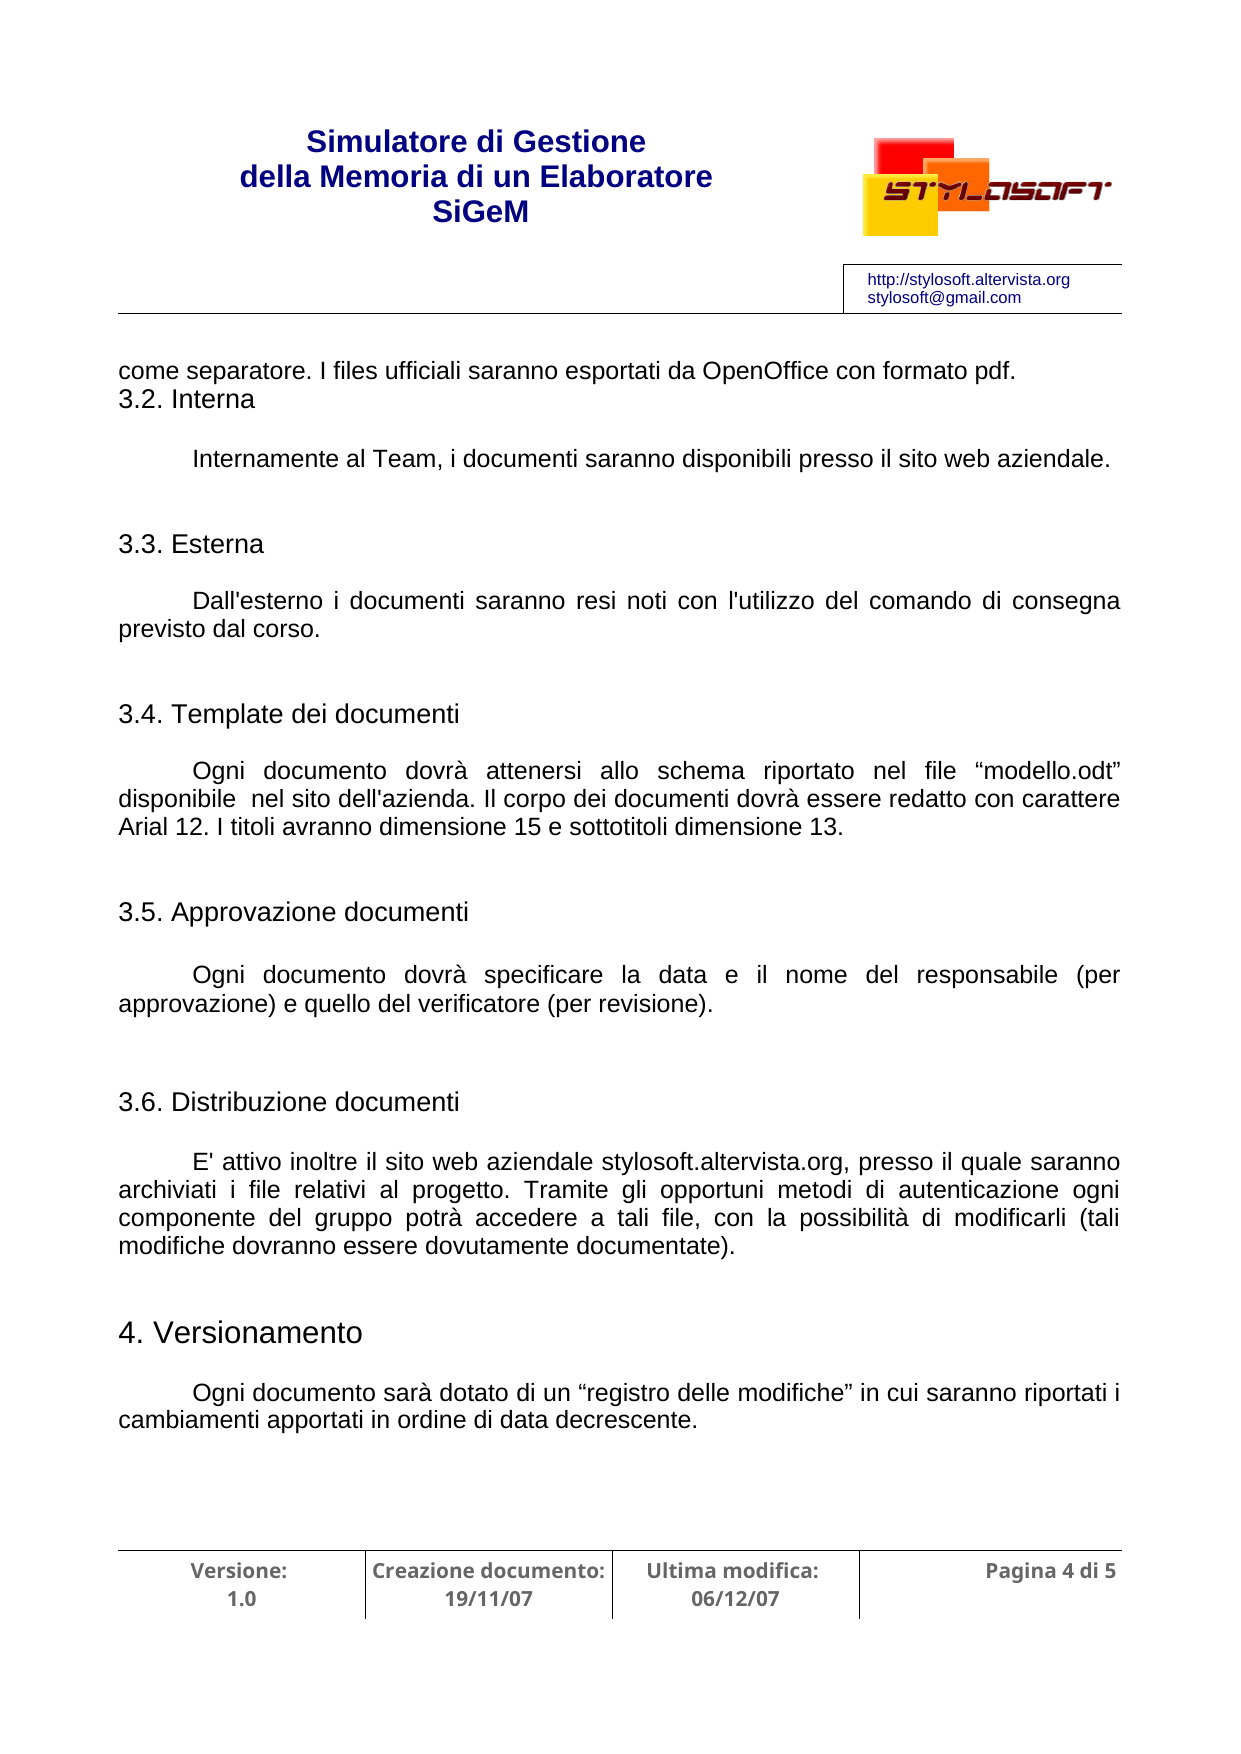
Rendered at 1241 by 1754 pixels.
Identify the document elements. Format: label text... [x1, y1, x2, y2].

text 3.5. Approvazione documenti [118, 897, 1122, 927]
text 3.4. Template dei documenti [118, 699, 1122, 729]
text come separatore. I files ufficiali saranno esportati da OpenOffice con formato pdf. [118, 357, 1122, 384]
text 3.2. Interna [118, 384, 1122, 415]
text Internamente al Team, i documenti saranno disponibili presso il sito web aziendale. [118, 443, 1122, 473]
text 3.6. Distribuzione documenti [118, 1087, 1122, 1118]
text E' attivo inoltre il sito web aziendale stylosoft.altervista.org, presso il quale saranno archiviati i file relativi al progetto. Tramite gli opportuni metodi di autenticazione ogni componente del gruppo potrà accedere a tali file, con la possibilità di modificarli (tali modifiche dovranno essere dovutamente documentate). [118, 1148, 1122, 1260]
text Ogni documento sarà dotato di un “registro delle modifiche” in cui saranno riportati i cambiamenti apportati in ordine di data decrescente. [118, 1378, 1122, 1434]
picture [848, 123, 1117, 247]
text Dall'esterno i documenti saranno resi noti con l'utilizzo del comando di consegna previsto dal corso. [118, 587, 1122, 643]
text Ogni documento dovrà specificare la data e il nome del responsabile (per approvazione) e quello del verificatore (per revisione). [118, 955, 1122, 1018]
text 4. Versionamento [118, 1316, 1122, 1350]
text 3.3. Esterna [118, 529, 1122, 559]
text Ogni documento dovrà attenersi allo schema riportato nel file “modello.odt” disponibile nel sito dell'azienda. Il corpo dei documenti dovrà essere redatto con carattere Arial 12. I titoli avranno dimensione 15 e sottotitoli dimensione 13. [118, 757, 1122, 841]
